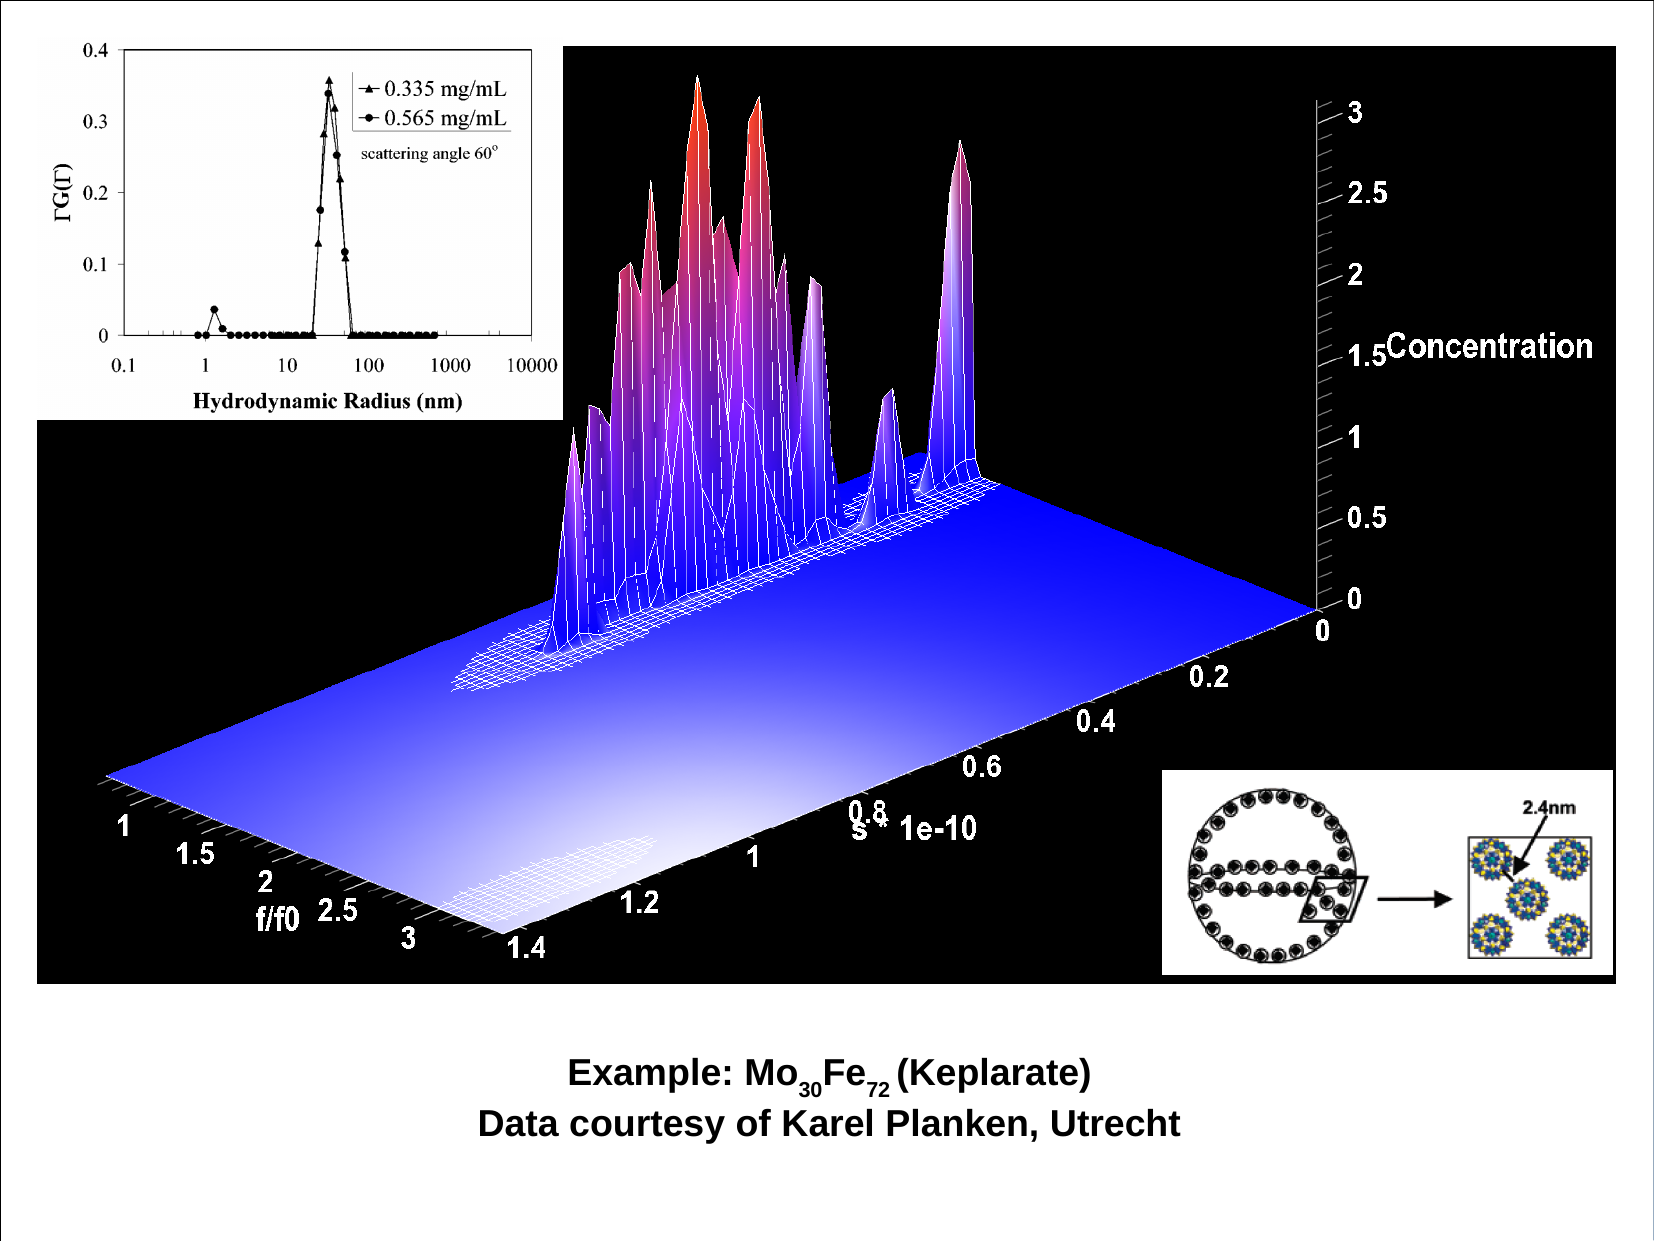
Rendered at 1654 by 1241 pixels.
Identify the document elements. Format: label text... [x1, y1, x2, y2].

text_box Example: Mo30Fe72 (Keplarate) Data courtesy of Karel Planken, Utrecht [24, 1051, 1635, 1145]
picture [37, 37, 1616, 984]
text_box [0, 0, 1654, 1241]
